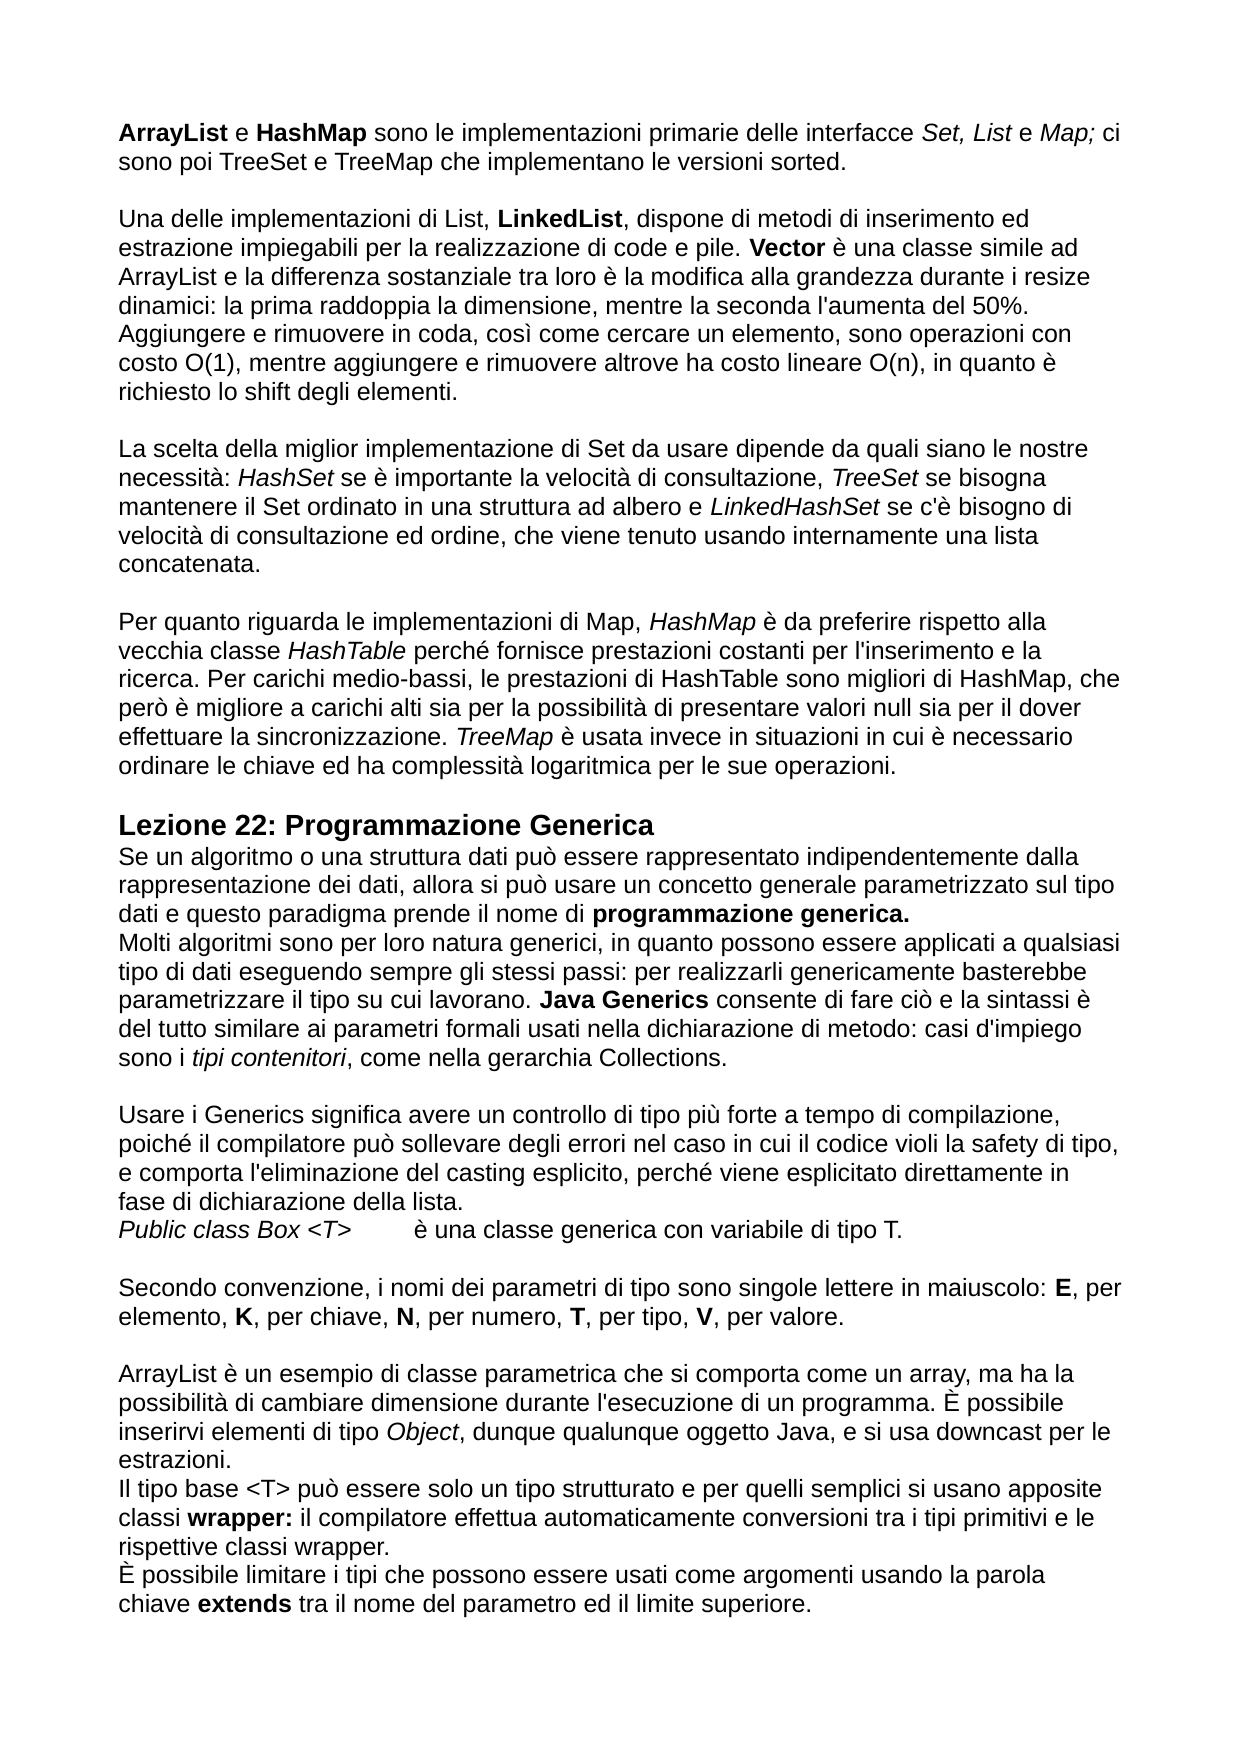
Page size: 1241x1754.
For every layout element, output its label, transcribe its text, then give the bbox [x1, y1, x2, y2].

text Se un algoritmo o una struttura dati può essere rappresentato indipendentemente dalla rappresentazione dei dati, allora si può usare un concetto generale parametrizzato sul tipo dati e questo paradigma prende il nome di programmazione generica. [118, 842, 1122, 928]
text È possibile limitare i tipi che possono essere usati come argomenti usando la parola chiave extends tra il nome del parametro ed il limite superiore. [118, 1560, 1122, 1618]
text Una delle implementazioni di List, LinkedList, dispone di metodi di inserimento ed estrazione impiegabili per la realizzazione di code e pile. Vector è una classe simile ad ArrayList e la differenza sostanziale tra loro è la modifica alla grandezza durante i resize dinamici: la prima raddoppia la dimensione, mentre la seconda l'aumenta del 50%. Aggiungere e rimuovere in coda, così come cercare un elemento, sono operazioni con costo O(1), mentre aggiungere e rimuovere altrove ha costo lineare O(n), in quanto è richiesto lo shift degli elementi. [118, 204, 1122, 406]
text Usare i Generics significa avere un controllo di tipo più forte a tempo di compilazione, poiché il compilatore può sollevare degli errori nel caso in cui il codice violi la safety di tipo, e comporta l'eliminazione del casting esplicito, perché viene esplicitato direttamente in fase di dichiarazione della lista. [118, 1100, 1122, 1215]
text La scelta della miglior implementazione di Set da usare dipende da quali siano le nostre necessità: HashSet se è importante la velocità di consultazione, TreeSet se bisogna mantenere il Set ordinato in una struttura ad albero e LinkedHashSet se c'è bisogno di velocità di consultazione ed ordine, che viene tenuto usando internamente una lista concatenata. [118, 434, 1122, 578]
text ArrayList e HashMap sono le implementazioni primarie delle interfacce Set, List e Map; ci sono poi TreeSet e TreeMap che implementano le versioni sorted. [118, 118, 1122, 176]
text Lezione 22: Programmazione Generica [118, 808, 1122, 842]
text Secondo convenzione, i nomi dei parametri di tipo sono singole lettere in maiuscolo: E, per elemento, K, per chiave, N, per numero, T, per tipo, V, per valore. [118, 1273, 1122, 1330]
text Per quanto riguarda le implementazioni di Map, HashMap è da preferire rispetto alla vecchia classe HashTable perché fornisce prestazioni costanti per l'inserimento e la ricerca. Per carichi medio-bassi, le prestazioni di HashTable sono migliori di HashMap, che però è migliore a carichi alti sia per la possibilità di presentare valori null sia per il dover effettuare la sincronizzazione. TreeMap è usata invece in situazioni in cui è necessario ordinare le chiave ed ha complessità logaritmica per le sue operazioni. [118, 607, 1122, 779]
text Il tipo base <T> può essere solo un tipo strutturato e per quelli semplici si usano apposite classi wrapper: il compilatore effettua automaticamente conversioni tra i tipi primitivi e le rispettive classi wrapper. [118, 1474, 1122, 1560]
text Molti algoritmi sono per loro natura generici, in quanto possono essere applicati a qualsiasi tipo di dati eseguendo sempre gli stessi passi: per realizzarli genericamente basterebbe parametrizzare il tipo su cui lavorano. Java Generics consente di fare ciò e la sintassi è del tutto similare ai parametri formali usati nella dichiarazione di metodo: casi d'impiego sono i tipi contenitori, come nella gerarchia Collections. [118, 928, 1122, 1072]
text Public class Box <T> è una classe generica con variabile di tipo T. [118, 1215, 1122, 1244]
text ArrayList è un esempio di classe parametrica che si comporta come un array, ma ha la possibilità di cambiare dimensione durante l'esecuzione di un programma. È possibile inserirvi elementi di tipo Object, dunque qualunque oggetto Java, e si usa downcast per le estrazioni. [118, 1359, 1122, 1474]
